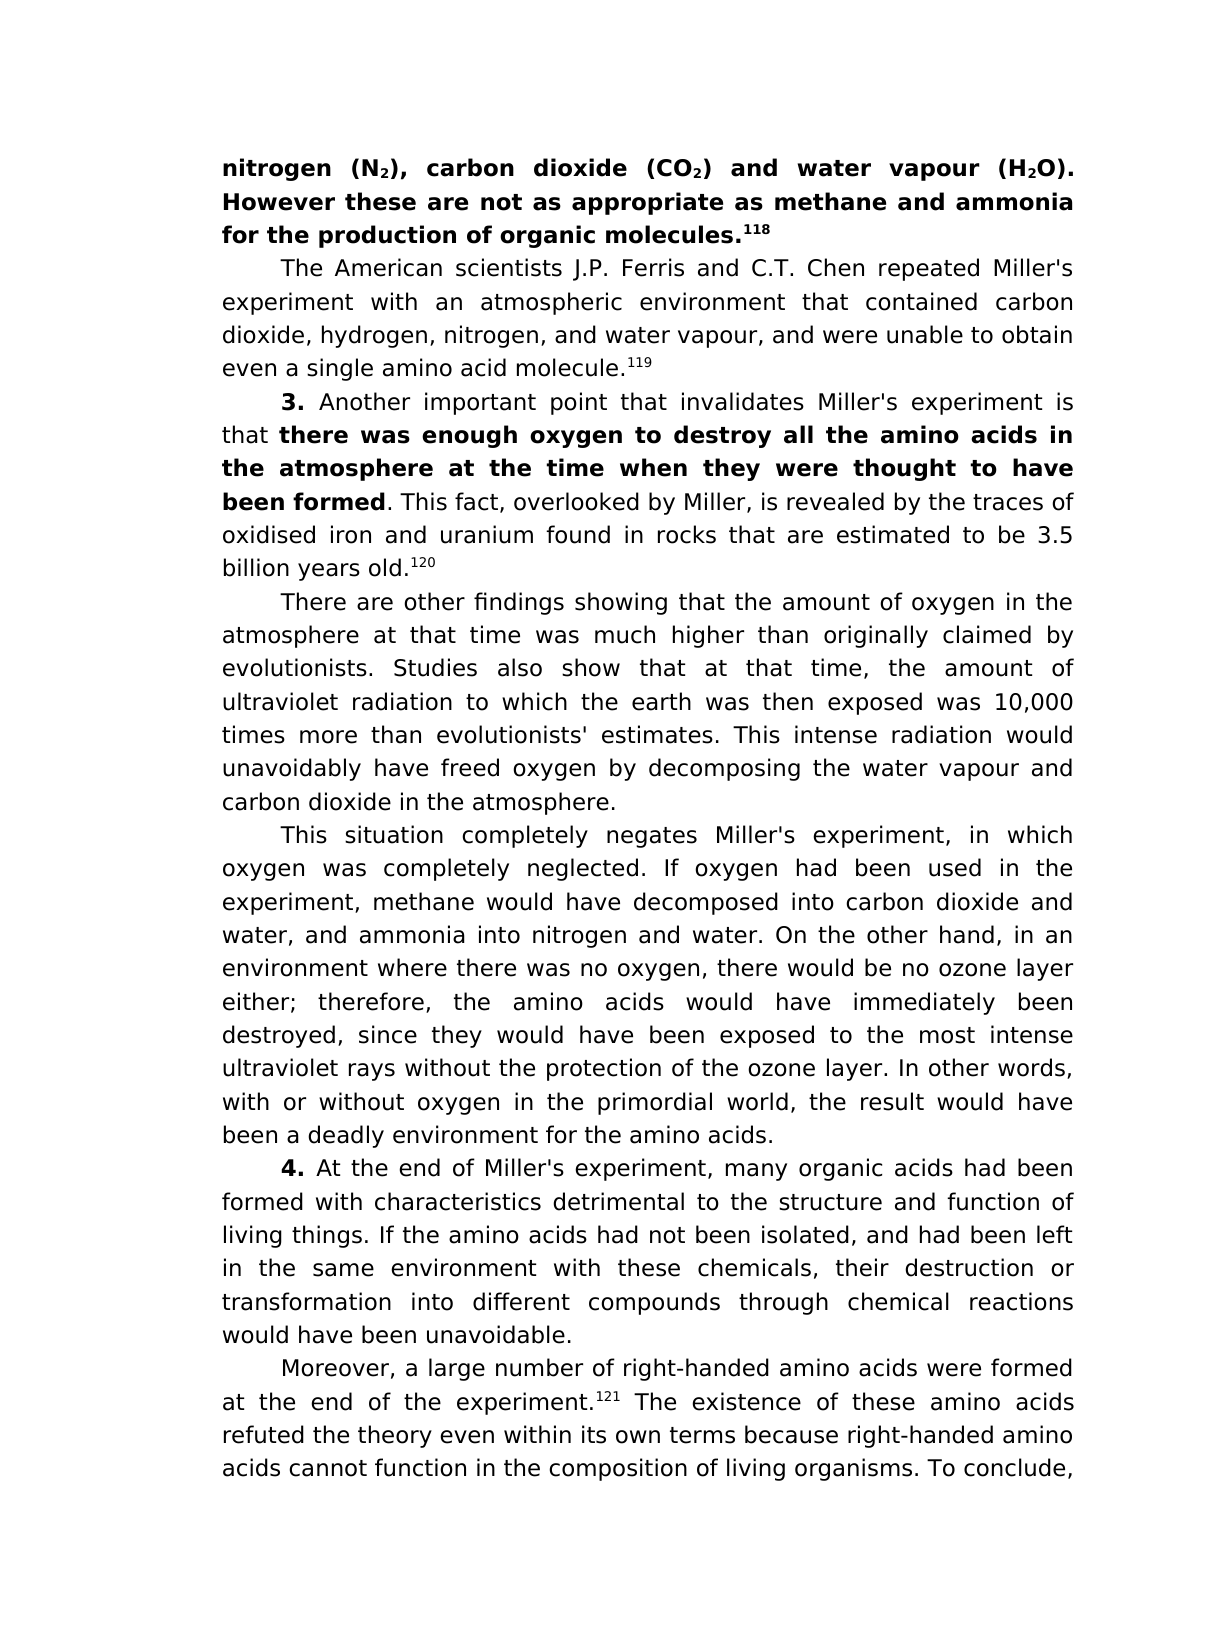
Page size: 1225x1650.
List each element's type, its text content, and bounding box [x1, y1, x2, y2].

text This situation completely negates Miller's experiment, in which oxygen was completely neglected. If oxygen had been used in the experiment, methane would have decomposed into carbon dioxide and water, and ammonia into nitrogen and water. On the other hand, in an environment where there was no oxygen, there would be no ozone layer either; therefore, the amino acids would have immediately been destroyed, since they would have been exposed to the most intense ultraviolet rays without the protection of the ozone layer. In other words, with or without oxygen in the primordial world, the result would have been a deadly environment for the amino acids. [222, 817, 1075, 1150]
text Moreover, a large number of right-handed amino acids were formed at the end of the experiment.121 The existence of these amino acids refuted the theory even within its own terms because right-handed amino acids cannot function in the composition of living organisms. To conclude, [222, 1350, 1075, 1483]
text nitrogen (N2), carbon dioxide (CO2) and water vapour (H2O). However these are not as appropriate as methane and ammonia for the production of organic molecules.118 [222, 150, 1075, 250]
text There are other findings showing that the amount of oxygen in the atmosphere at that time was much higher than originally claimed by evolutionists. Studies also show that at that time, the amount of ultraviolet radiation to which the earth was then exposed was 10,000 times more than evolutionists' estimates. This intense radiation would unavoidably have freed oxygen by decomposing the water vapour and carbon dioxide in the atmosphere. [222, 583, 1075, 817]
text 3. Another important point that invalidates Miller's experiment is that there was enough oxygen to destroy all the amino acids in the atmosphere at the time when they were thought to have been formed. This fact, overlooked by Miller, is revealed by the traces of oxidised iron and uranium found in rocks that are estimated to be 3.5 billion years old.120 [222, 383, 1075, 583]
text 4. At the end of Miller's experiment, many organic acids had been formed with characteristics detrimental to the structure and function of living things. If the amino acids had not been isolated, and had been left in the same environment with these chemicals, their destruction or transformation into different compounds through chemical reactions would have been unavoidable. [222, 1150, 1075, 1350]
text The American scientists J.P. Ferris and C.T. Chen repeated Miller's experiment with an atmospheric environment that contained carbon dioxide, hydrogen, nitrogen, and water vapour, and were unable to obtain even a single amino acid molecule.119 [222, 250, 1075, 383]
